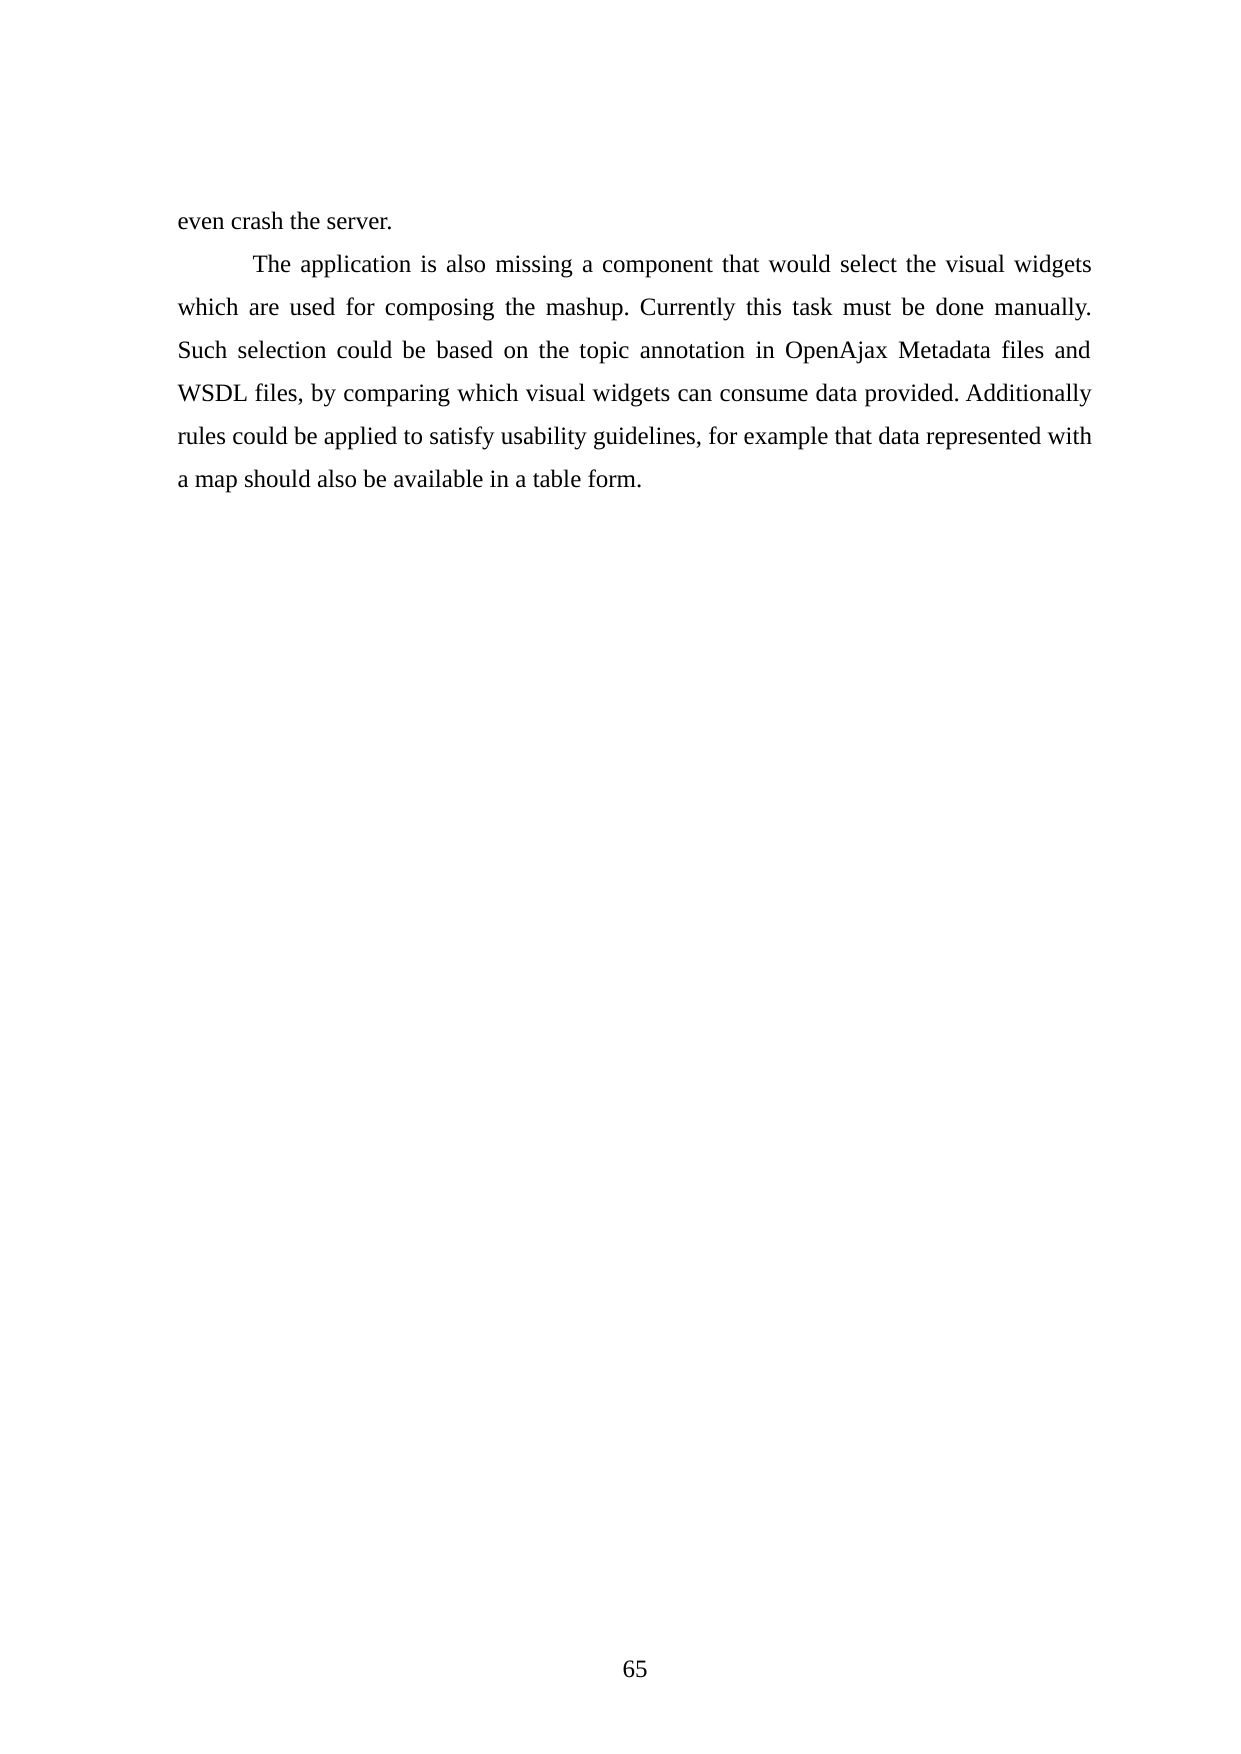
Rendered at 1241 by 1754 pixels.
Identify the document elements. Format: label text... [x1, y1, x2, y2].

text The application is also missing a component that would select the visual widgets which are used for composing the mashup. Currently this task must be done manually. Such selection could be based on the topic annotation in OpenAjax Metadata files and WSDL files, by comparing which visual widgets can consume data provided. Additionally rules could be applied to satisfy usability guidelines, for example that data represented with a map should also be available in a table form. [177, 249, 1093, 493]
text even crash the server. [177, 206, 1093, 234]
